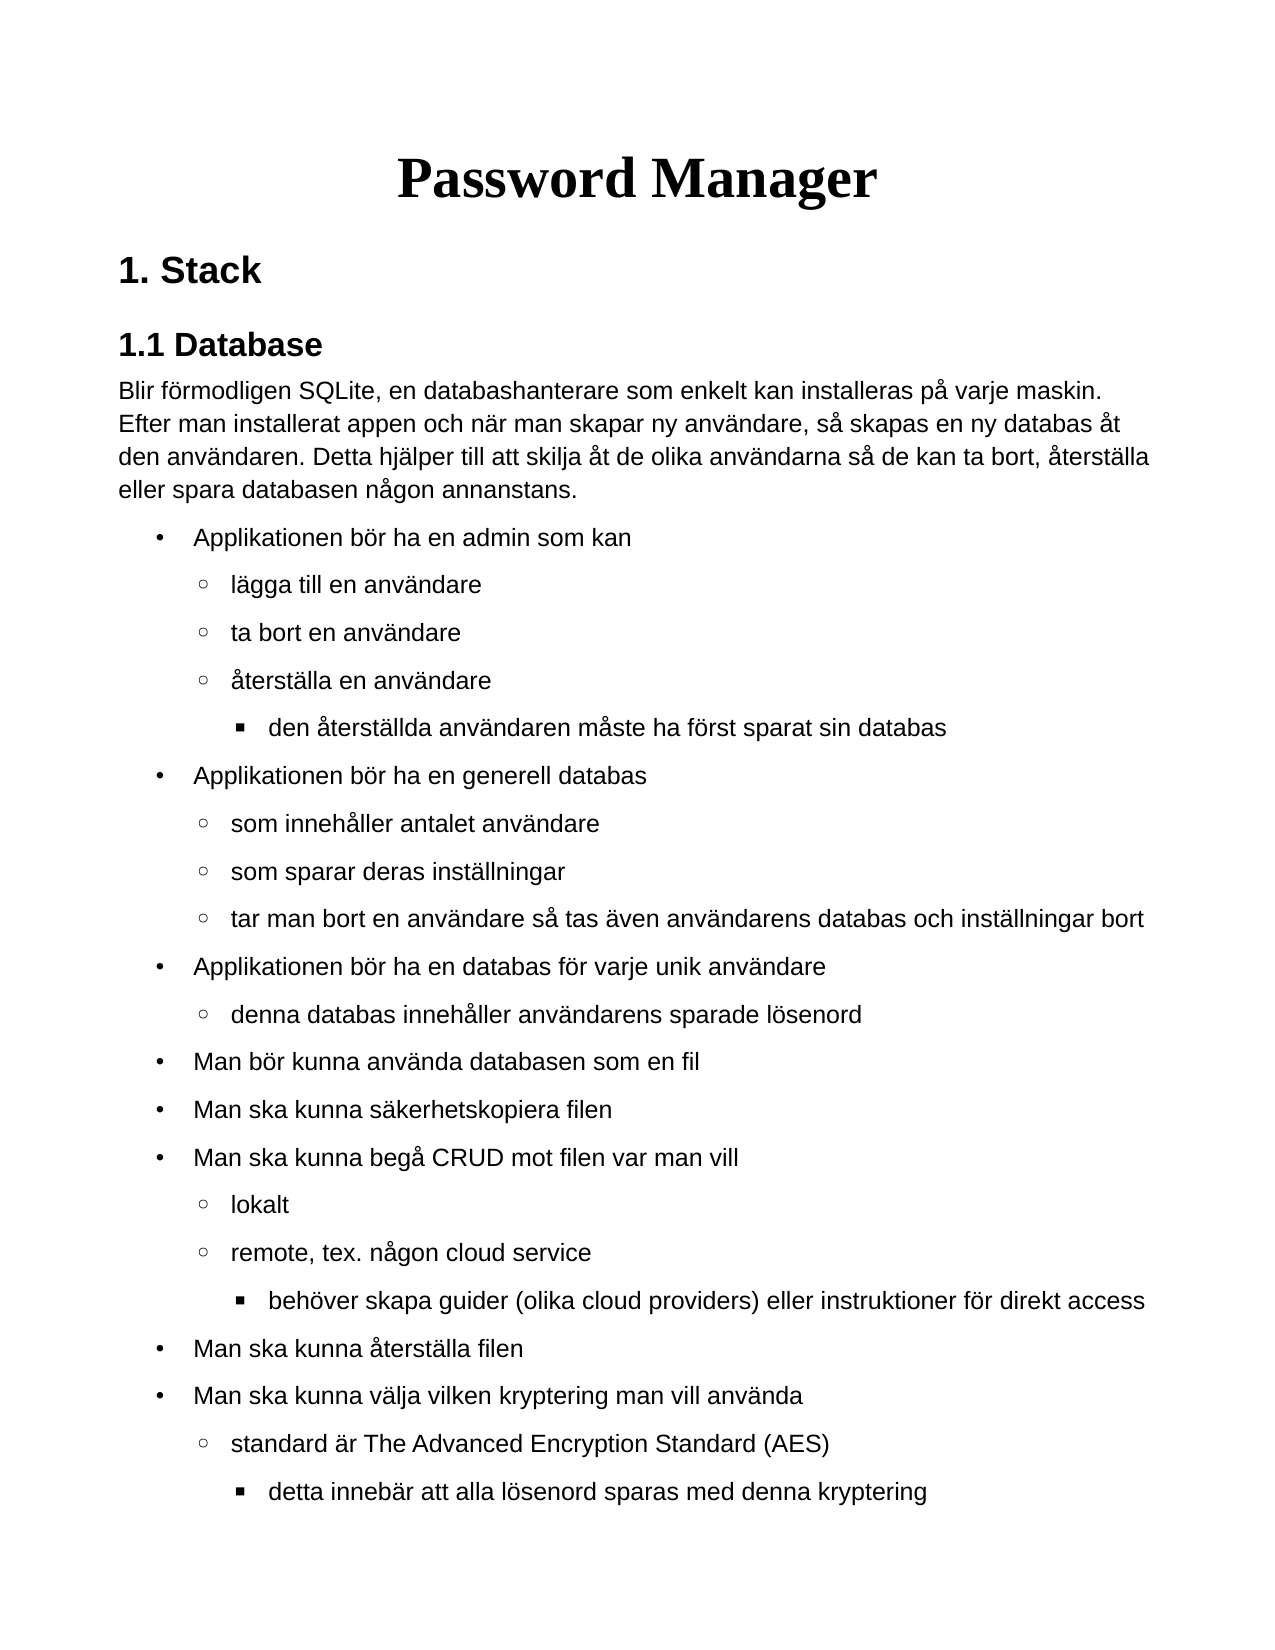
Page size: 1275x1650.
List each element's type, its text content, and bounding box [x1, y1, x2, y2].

list ta bort en användare [193, 618, 1157, 647]
list denna databas innehåller användarens sparade lösenord [193, 999, 1157, 1028]
list återställa en användare [193, 666, 1157, 694]
list behöver skapa guider (olika cloud providers) eller instruktioner för direkt access [231, 1286, 1157, 1315]
list den återställda användaren måste ha först sparat sin databas [231, 713, 1157, 742]
list detta innebär att alla lösenord sparas med denna kryptering [231, 1477, 1157, 1506]
list Man ska kunna återställa filen [156, 1333, 1157, 1362]
list Applikationen bör ha en generell databas [156, 761, 1157, 790]
list standard är The Advanced Encryption Standard (AES) [193, 1429, 1157, 1458]
subtitle 1.1 Database [118, 325, 1157, 363]
list Man bör kunna använda databasen som en fil [156, 1047, 1157, 1076]
text Blir förmodligen SQLite, en databashanterare som enkelt kan installeras på varje maskin. Efter man installerat appen och när man skapar ny användare, så skapas en ny databas åt den användaren. Detta hjälper till att skilja åt de olika användarna så de kan ta bort, återställa eller spara databasen någon annanstans. [118, 376, 1157, 504]
list lägga till en användare [193, 570, 1157, 599]
title Password Manager [118, 143, 1157, 210]
list Applikationen bör ha en admin som kan [156, 522, 1157, 551]
list som innehåller antalet användare [193, 809, 1157, 838]
list lokalt [193, 1190, 1157, 1219]
list remote, tex. någon cloud service [193, 1238, 1157, 1267]
list som sparar deras inställningar [193, 856, 1157, 885]
list Applikationen bör ha en databas för varje unik användare [156, 952, 1157, 981]
list tar man bort en användare så tas även användarens databas och inställningar bort [193, 904, 1157, 933]
list Man ska kunna säkerhetskopiera filen [156, 1095, 1157, 1124]
subtitle 1. Stack [118, 248, 1157, 291]
list Man ska kunna begå CRUD mot filen var man vill [156, 1143, 1157, 1172]
list Man ska kunna välja vilken kryptering man vill använda [156, 1381, 1157, 1410]
